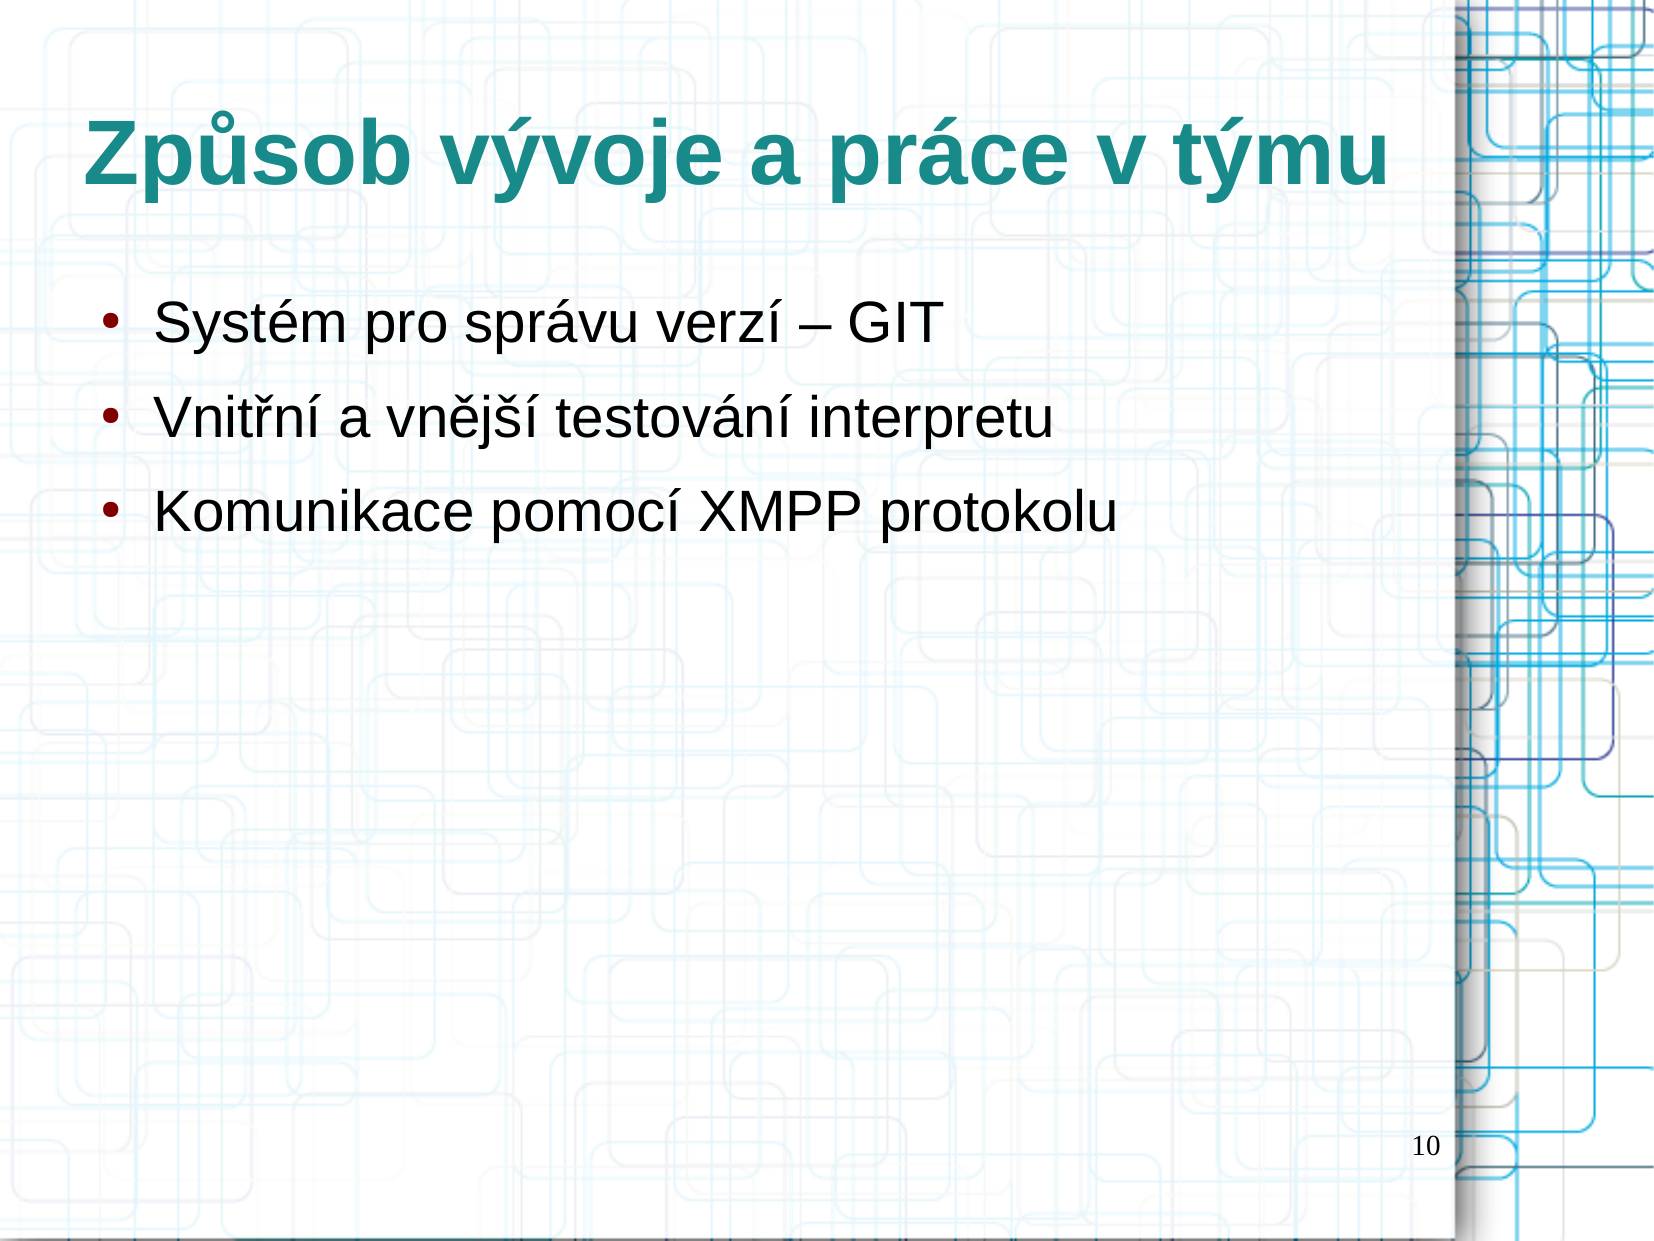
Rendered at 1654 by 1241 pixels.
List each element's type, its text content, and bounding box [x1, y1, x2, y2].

picture [0, 0, 1654, 1241]
list Systém pro správu verzí – GIT Vnitřní a vnější testování interpretu Komunikace pomocí XMPP protokolu [82, 290, 1418, 1010]
title Způsob vývoje a práce v týmu [59, 49, 1418, 257]
